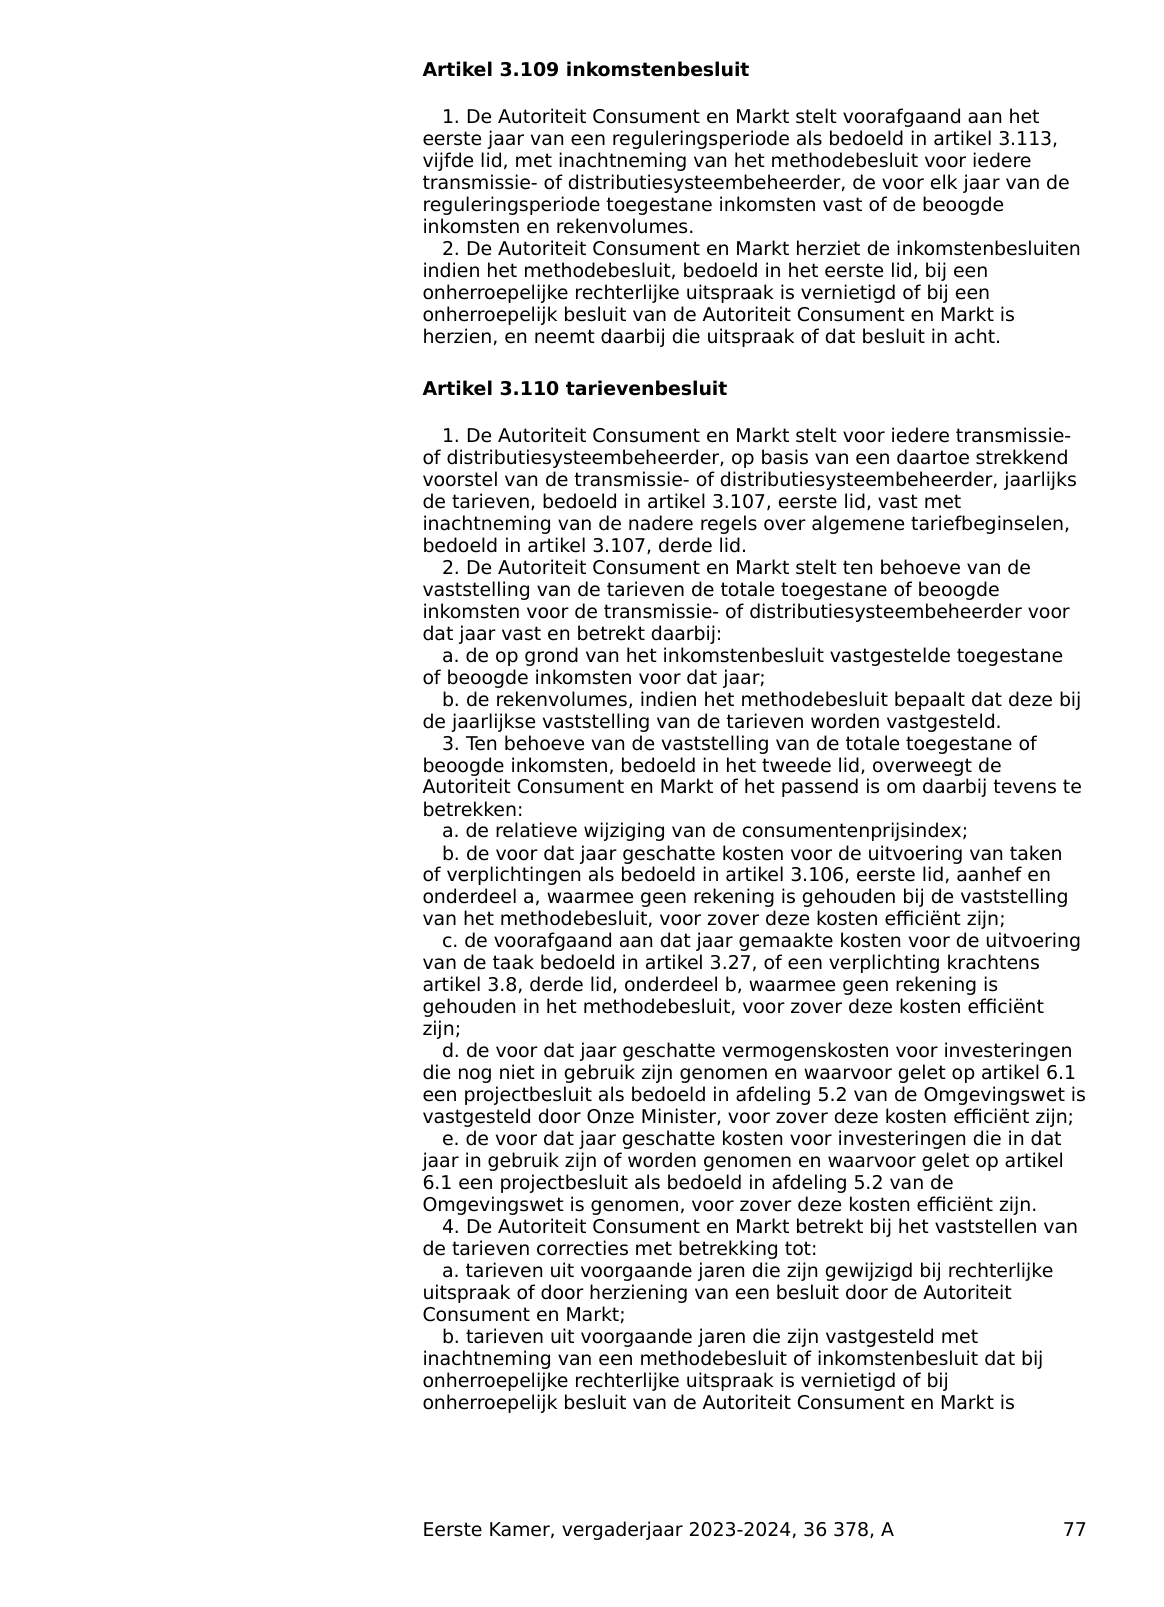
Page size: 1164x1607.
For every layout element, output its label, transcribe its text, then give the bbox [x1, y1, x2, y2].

text 3. Ten behoeve van de vaststelling van de totale toegestane of beoogde inkomsten, bedoeld in het tweede lid, overweegt de Autoriteit Consument en Markt of het passend is om daarbij tevens te betrekken: [422, 732, 1087, 820]
text 4. De Autoriteit Consument en Markt betrekt bij het vaststellen van de tarieven correcties met betrekking tot: [422, 1216, 1087, 1260]
subtitle Artikel 3.110 tarievenbesluit [422, 378, 1087, 400]
text 2. De Autoriteit Consument en Markt stelt ten behoeve van de vaststelling van de tarieven de totale toegestane of beoogde inkomsten voor de transmissie- of distributiesysteembeheerder voor dat jaar vast en betrekt daarbij: [422, 557, 1087, 644]
text d. de voor dat jaar geschatte vermogenskosten voor investeringen die nog niet in gebruik zijn genomen en waarvoor gelet op artikel 6.1 een projectbesluit als bedoeld in afdeling 5.2 van de Omgevingswet is vastgesteld door Onze Minister, voor zover deze kosten efficiënt zijn; [422, 1040, 1087, 1128]
text a. tarieven uit voorgaande jaren die zijn gewijzigd bij rechterlijke uitspraak of door herziening van een besluit door de Autoriteit Consument en Markt; [422, 1260, 1087, 1326]
text a. de relatieve wijziging van de consumentenprijsindex; [422, 820, 1087, 842]
text 1. De Autoriteit Consument en Markt stelt voor iedere transmissie- of distributiesysteembeheerder, op basis van een daartoe strekkend voorstel van de transmissie- of distributiesysteembeheerder, jaarlijks de tarieven, bedoeld in artikel 3.107, eerste lid, vast met inachtneming van de nadere regels over algemene tariefbeginselen, bedoeld in artikel 3.107, derde lid. [422, 425, 1087, 557]
text e. de voor dat jaar geschatte kosten voor investeringen die in dat jaar in gebruik zijn of worden genomen en waarvoor gelet op artikel 6.1 een projectbesluit als bedoeld in afdeling 5.2 van de Omgevingswet is genomen, voor zover deze kosten efficiënt zijn. [422, 1128, 1087, 1216]
text b. de voor dat jaar geschatte kosten voor de uitvoering van taken of verplichtingen als bedoeld in artikel 3.106, eerste lid, aanhef en onderdeel a, waarmee geen rekening is gehouden bij de vaststelling van het methodebesluit, voor zover deze kosten efficiënt zijn; [422, 842, 1087, 930]
subtitle Artikel 3.109 inkomstenbesluit [422, 59, 1087, 81]
text 2. De Autoriteit Consument en Markt herziet de inkomstenbesluiten indien het methodebesluit, bedoeld in het eerste lid, bij een onherroepelijke rechterlijke uitspraak is vernietigd of bij een onherroepelijk besluit van de Autoriteit Consument en Markt is herzien, en neemt daarbij die uitspraak of dat besluit in acht. [422, 238, 1087, 348]
text c. de voorafgaand aan dat jaar gemaakte kosten voor de uitvoering van de taak bedoeld in artikel 3.27, of een verplichting krachtens artikel 3.8, derde lid, onderdeel b, waarmee geen rekening is gehouden in het methodebesluit, voor zover deze kosten efficiënt zijn; [422, 930, 1087, 1040]
text b. de rekenvolumes, indien het methodebesluit bepaalt dat deze bij de jaarlijkse vaststelling van de tarieven worden vastgesteld. [422, 688, 1087, 732]
text 1. De Autoriteit Consument en Markt stelt voorafgaand aan het eerste jaar van een reguleringsperiode als bedoeld in artikel 3.113, vijfde lid, met inachtneming van het methodebesluit voor iedere transmissie- of distributiesysteembeheerder, de voor elk jaar van de reguleringsperiode toegestane inkomsten vast of de beoogde inkomsten en rekenvolumes. [422, 106, 1087, 238]
text b. tarieven uit voorgaande jaren die zijn vastgesteld met inachtneming van een methodebesluit of inkomstenbesluit dat bij onherroepelijke rechterlijke uitspraak is vernietigd of bij onherroepelijk besluit van de Autoriteit Consument en Markt is [422, 1326, 1087, 1414]
text a. de op grond van het inkomstenbesluit vastgestelde toegestane of beoogde inkomsten voor dat jaar; [422, 644, 1087, 688]
